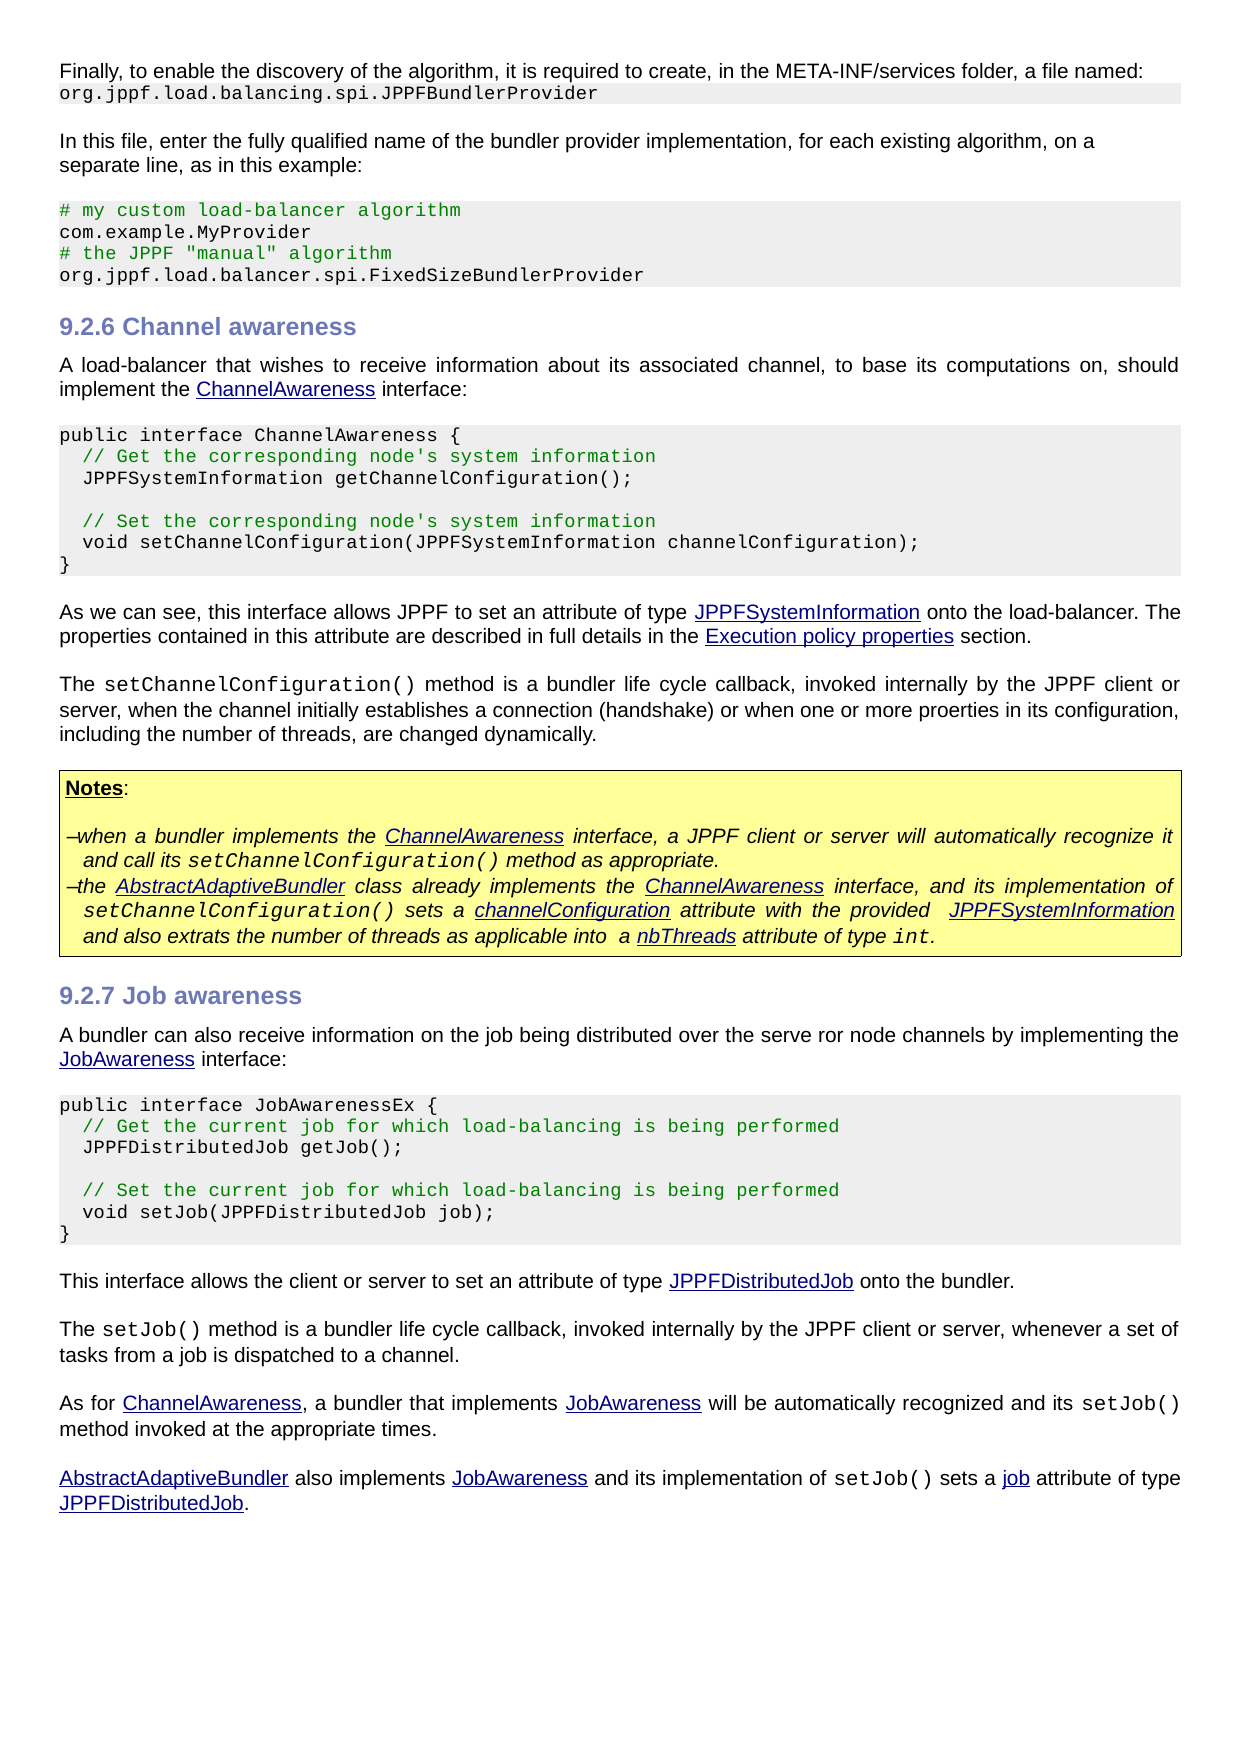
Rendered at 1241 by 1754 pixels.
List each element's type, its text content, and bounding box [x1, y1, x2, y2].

list the AbstractAdaptiveBundler class already implements the ChannelAwareness interface, and its implementation of setChannelConfiguration() sets a channelConfiguration attribute with the provided JPPFSystemInformation and also extrats the number of threads as applicable into a nbThreads attribute of type int. [60, 868, 1181, 956]
text org.jppf.load.balancer.spi.FixedSizeBundlerProvider [59, 265, 1181, 287]
text # my custom load-balancer algorithm [59, 201, 1181, 222]
text org.jppf.load.balancing.spi.JPPFBundlerProvider [59, 83, 1181, 104]
list when a bundler implements the ChannelAwareness interface, a JPPF client or server will automatically recognize it and call its setChannelConfiguration() method as appropriate. [60, 818, 1181, 868]
text # the JPPF "manual" algorithm [59, 244, 1181, 265]
text In this file, enter the fully qualified name of the bundler provider implementation, for each existing algorithm, on a separate line, as in this example: [59, 129, 1181, 177]
subtitle Job awareness [59, 981, 1181, 1010]
subtitle Channel awareness [59, 312, 1181, 341]
text A bundler can also receive information on the job being distributed over the serve ror node channels by implementing the JobAwareness interface: [59, 1023, 1181, 1071]
text // Set the corresponding node's system information [59, 511, 1181, 533]
text Notes: [60, 771, 1181, 794]
text } [59, 1224, 1181, 1245]
text JPPFSystemInformation getChannelConfiguration(); [59, 468, 1181, 490]
text } [59, 554, 1181, 576]
text void setJob(JPPFDistributedJob job); [59, 1202, 1181, 1224]
text This interface allows the client or server to set an attribute of type JPPFDistributedJob onto the bundler. [59, 1269, 1181, 1293]
text // Get the current job for which load-balancing is being performed [59, 1116, 1181, 1138]
text // Get the corresponding node's system information [59, 447, 1181, 468]
text A load-balancer that wishes to receive information about its associated channel, to base its computations on, should implement the ChannelAwareness interface: [59, 353, 1181, 401]
text The setChannelConfiguration() method is a bundler life cycle callback, invoked internally by the JPPF client or server, when the channel initially establishes a connection (handshake) or when one or more proerties in its configuration, including the number of threads, are changed dynamically. [59, 672, 1181, 746]
text public interface JobAwarenessEx { [59, 1095, 1181, 1116]
text void setChannelConfiguration(JPPFSystemInformation channelConfiguration); [59, 533, 1181, 554]
text JPPFDistributedJob getJob(); [59, 1138, 1181, 1159]
text com.example.MyProvider [59, 222, 1181, 244]
text // Set the current job for which load-balancing is being performed [59, 1181, 1181, 1202]
text AbstractAdaptiveBundler also implements JobAwareness and its implementation of setJob() sets a job attribute of type JPPFDistributedJob. [59, 1465, 1181, 1515]
text As for ChannelAwareness, a bundler that implements JobAwareness will be automatically recognized and its setJob() method invoked at the appropriate times. [59, 1391, 1181, 1441]
text public interface ChannelAwareness { [59, 425, 1181, 447]
text As we can see, this interface allows JPPF to set an attribute of type JPPFSystemInformation onto the load-balancer. The properties contained in this attribute are described in full details in the Execution policy properties section. [59, 600, 1181, 648]
text The setJob() method is a bundler life cycle callback, invoked internally by the JPPF client or server, whenever a set of tasks from a job is dispatched to a channel. [59, 1317, 1181, 1367]
text Finally, to enable the discovery of the algorithm, it is required to create, in the META-INF/services folder, a file named: [59, 59, 1181, 83]
